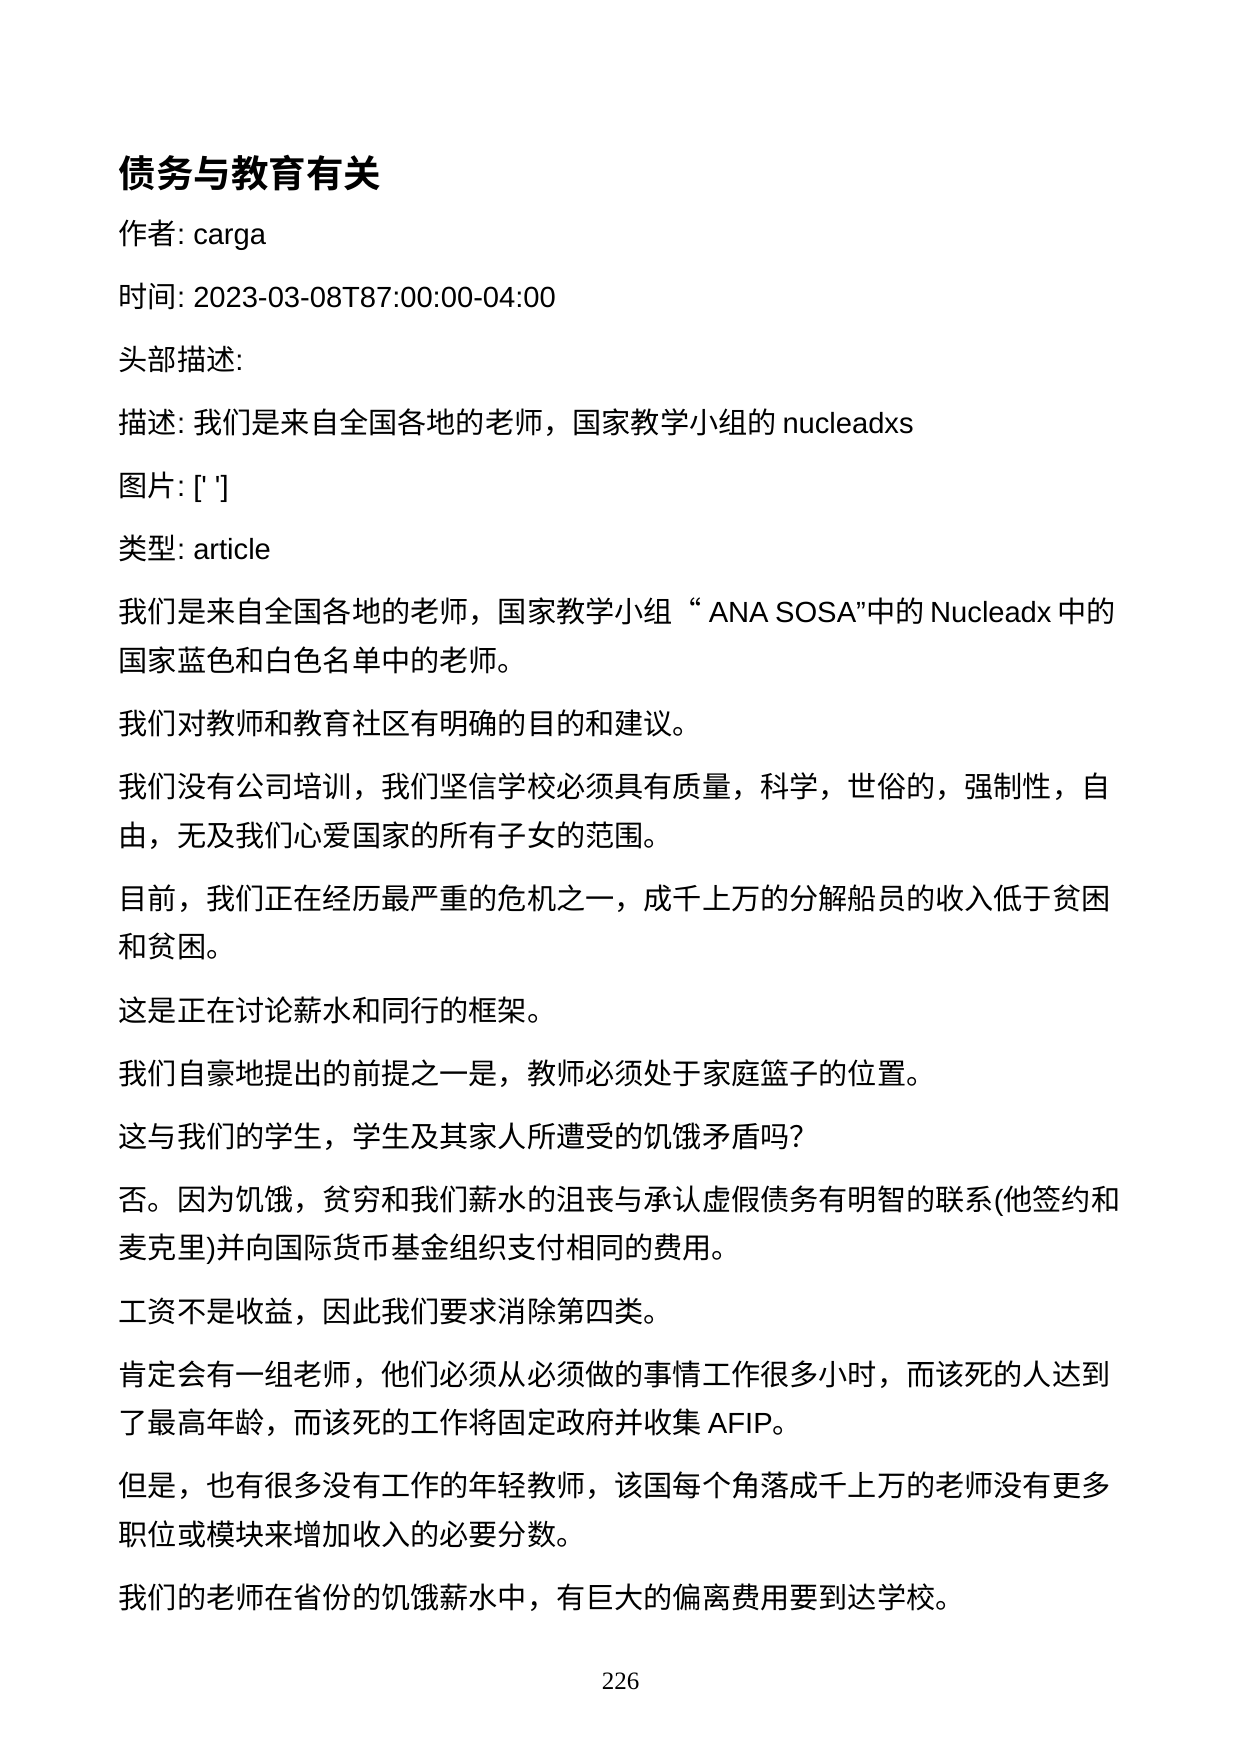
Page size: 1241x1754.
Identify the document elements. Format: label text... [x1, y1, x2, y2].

text 这是正在讨论薪水和同行的框架。 [118, 987, 1122, 1029]
text 否。因为饥饿，贫穷和我们薪水的沮丧与承认虚假债务有明智的联系(他签约和麦克里)并向国际货币基金组织支付相同的费用。 [118, 1177, 1122, 1267]
text 作者: carga [118, 210, 1122, 253]
text 工资不是收益，因此我们要求消除第四类。 [118, 1288, 1122, 1331]
text 头部描述: [118, 337, 1122, 379]
text 时间: 2023-03-08T87:00:00-04:00 [118, 273, 1122, 316]
text 类型: article [118, 526, 1122, 568]
subtitle 债务与教育有关 [118, 143, 1122, 198]
text 目前，我们正在经历最严重的危机之一，成千上万的分解船员的收入低于贫困和贫困。 [118, 876, 1122, 966]
text 我们没有公司培训，我们坚信学校必须具有质量，科学，世俗的，强制性，自由，无及我们心爱国家的所有子女的范围。 [118, 764, 1122, 855]
text 但是，也有很多没有工作的年轻教师，该国每个角落成千上万的老师没有更多职位或模块来增加收入的必要分数。 [118, 1463, 1122, 1554]
text 描述: 我们是来自全国各地的老师，国家教学小组的nucleadxs [118, 400, 1122, 442]
text 肯定会有一组老师，他们必须从必须做的事情工作很多小时，而该死的人达到了最高年龄，而该死的工作将固定政府并收集AFIP。 [118, 1351, 1122, 1442]
text 这与我们的学生，学生及其家人所遭受的饥饿矛盾吗？ [118, 1113, 1122, 1156]
text 我们是来自全国各地的老师，国家教学小组“ ANA SOSA”中的Nucleadx中的国家蓝色和白色名单中的老师。 [118, 589, 1122, 680]
text 我们对教师和教育社区有明确的目的和建议。 [118, 701, 1122, 743]
text 图片: [' '] [118, 463, 1122, 505]
text 我们的老师在省份的饥饿薪水中，有巨大的偏离费用要到达学校。 [118, 1575, 1122, 1617]
text 我们自豪地提出的前提之一是，教师必须处于家庭篮子的位置。 [118, 1050, 1122, 1093]
